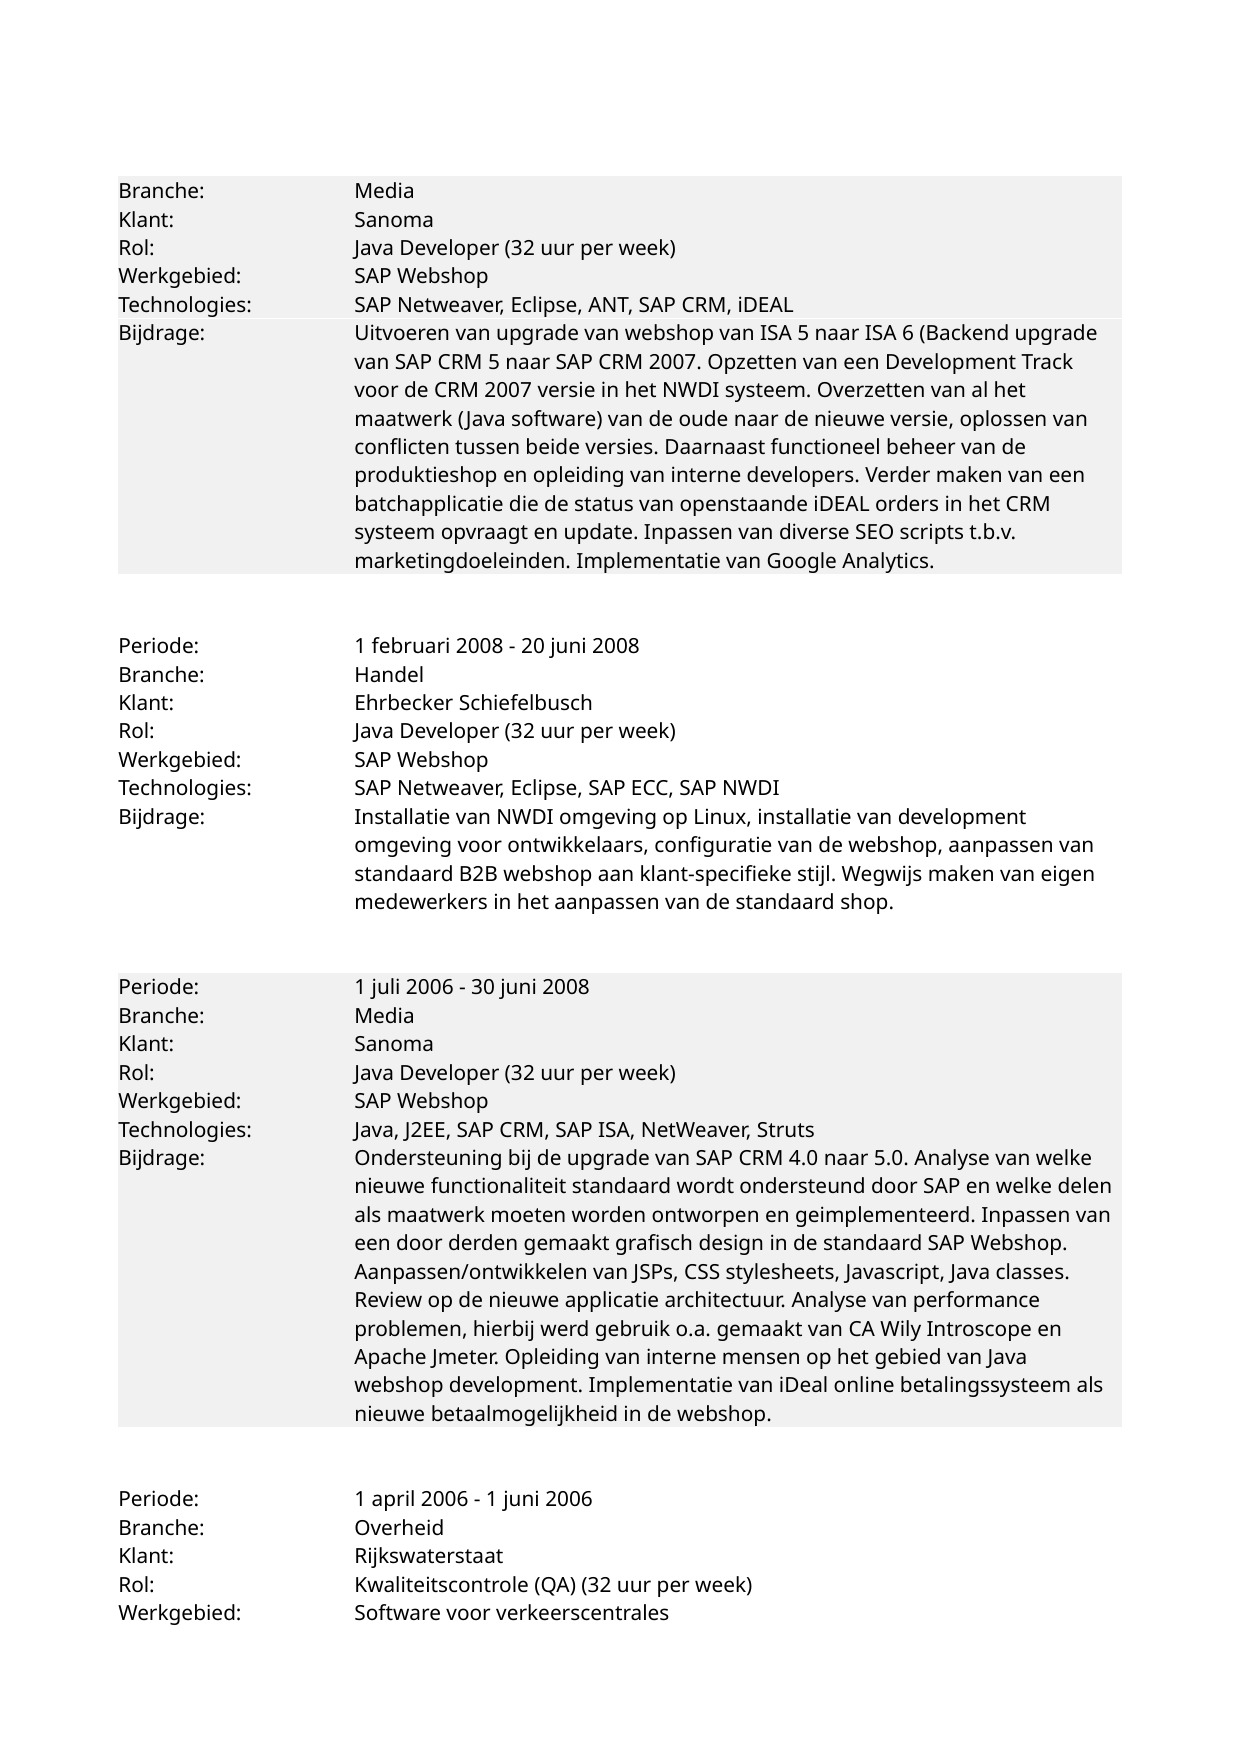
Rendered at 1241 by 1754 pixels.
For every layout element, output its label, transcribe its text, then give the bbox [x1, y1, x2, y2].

table_cell Klant: [118, 688, 354, 717]
table_cell Rijkswaterstaat [354, 1541, 1122, 1570]
table_cell [118, 944, 354, 972]
table_cell Java Developer (32 uur per week) [354, 233, 1122, 262]
table_cell Sanoma [354, 205, 1122, 233]
table_cell Java, J2EE, SAP CRM, SAP ISA, NetWeaver, Struts [354, 1115, 1122, 1143]
table_cell Rol: [118, 717, 354, 745]
table_cell Kwaliteitscontrole (QA) (32 uur per week) [354, 1570, 1122, 1598]
table_cell 1 juli 2006 - 30 juni 2008 [354, 973, 1122, 1001]
table_cell Technologies: [118, 290, 354, 318]
table_cell Uitvoeren van upgrade van webshop van ISA 5 naar ISA 6 (Backend upgrade van SAP CRM 5 naar SAP CRM 2007. Opzetten van een Development Track voor de CRM 2007 versie in het NWDI systeem. Overzetten van al het maatwerk (Java software) van de oude naar de nieuwe versie, oplossen van conflicten tussen beide versies. Daarnaast functioneel beheer van de produktieshop en opleiding van interne developers. Verder maken van een batchapplicatie die de status van openstaande iDEAL orders in het CRM systeem opvraagt en update. Inpassen van diverse SEO scripts t.b.v. marketingdoeleinden. Implementatie van Google Analytics. [354, 319, 1122, 574]
table_cell Periode: [118, 1484, 354, 1513]
table_cell [118, 574, 354, 603]
table_cell Branche: [118, 1513, 354, 1541]
table_cell Installatie van NWDI omgeving op Linux, installatie van development omgeving voor ontwikkelaars, configuratie van de webshop, aanpassen van standaard B2B webshop aan klant-specifieke stijl. Wegwijs maken van eigen medewerkers in het aanpassen van de standaard shop. [354, 802, 1122, 916]
table_cell Werkgebied: [118, 1086, 354, 1115]
table_cell Overheid [354, 1513, 1122, 1541]
table_cell [118, 1428, 354, 1456]
table_cell Ondersteuning bij de upgrade van SAP CRM 4.0 naar 5.0. Analyse van welke nieuwe functionaliteit standaard wordt ondersteund door SAP en welke delen als maatwerk moeten worden ontworpen en geimplementeerd. Inpassen van een door derden gemaakt grafisch design in de standaard SAP Webshop. Aanpassen/ontwikkelen van JSPs, CSS stylesheets, Javascript, Java classes. Review op de nieuwe applicatie architectuur. Analyse van performance problemen, hierbij werd gebruik o.a. gemaakt van CA Wily Introscope en Apache Jmeter. Opleiding van interne mensen op het gebied van Java webshop development. Implementatie van iDeal online betalingssysteem als nieuwe betaalmogelijkheid in de webshop. [354, 1143, 1122, 1427]
table_cell SAP Webshop [354, 262, 1122, 290]
table_cell 1 april 2006 - 1 juni 2006 [354, 1484, 1122, 1513]
table_cell Bijdrage: [118, 319, 354, 574]
table_cell Branche: [118, 1001, 354, 1029]
table_cell [118, 603, 354, 631]
table_cell Werkgebied: [118, 262, 354, 290]
table_cell [354, 1456, 1122, 1484]
table_cell [354, 944, 1122, 972]
table_cell Periode: [118, 973, 354, 1001]
table_cell Media [354, 176, 1122, 205]
table_cell Periode: [118, 631, 354, 660]
table_cell [118, 916, 354, 944]
table_cell Klant: [118, 205, 354, 233]
table_cell [354, 603, 1122, 631]
table_cell Software voor verkeerscentrales [354, 1598, 1122, 1627]
table_cell Klant: [118, 1541, 354, 1570]
table_cell Java Developer (32 uur per week) [354, 1058, 1122, 1086]
table_cell SAP Netweaver, Eclipse, ANT, SAP CRM, iDEAL [354, 290, 1122, 318]
table_cell Branche: [118, 176, 354, 205]
table_cell Technologies: [118, 774, 354, 802]
table_cell 1 februari 2008 - 20 juni 2008 [354, 631, 1122, 660]
table_cell Technologies: [118, 1115, 354, 1143]
table_cell Java Developer (32 uur per week) [354, 717, 1122, 745]
table_cell [354, 916, 1122, 944]
table_cell Sanoma [354, 1029, 1122, 1058]
table_cell Branche: [118, 660, 354, 688]
table_cell Rol: [118, 233, 354, 262]
table_cell SAP Netweaver, Eclipse, SAP ECC, SAP NWDI [354, 774, 1122, 802]
table_cell Ehrbecker Schiefelbusch [354, 688, 1122, 717]
table_cell [354, 574, 1122, 603]
table_cell Rol: [118, 1058, 354, 1086]
table_cell Werkgebied: [118, 1598, 354, 1627]
table_cell Media [354, 1001, 1122, 1029]
table_cell [354, 1428, 1122, 1456]
table_cell SAP Webshop [354, 745, 1122, 773]
table_cell Bijdrage: [118, 1143, 354, 1427]
table_cell Bijdrage: [118, 802, 354, 916]
table_cell Werkgebied: [118, 745, 354, 773]
table_cell Rol: [118, 1570, 354, 1598]
table_cell Handel [354, 660, 1122, 688]
table_cell Klant: [118, 1029, 354, 1058]
table_cell [118, 1456, 354, 1484]
table_cell SAP Webshop [354, 1086, 1122, 1115]
